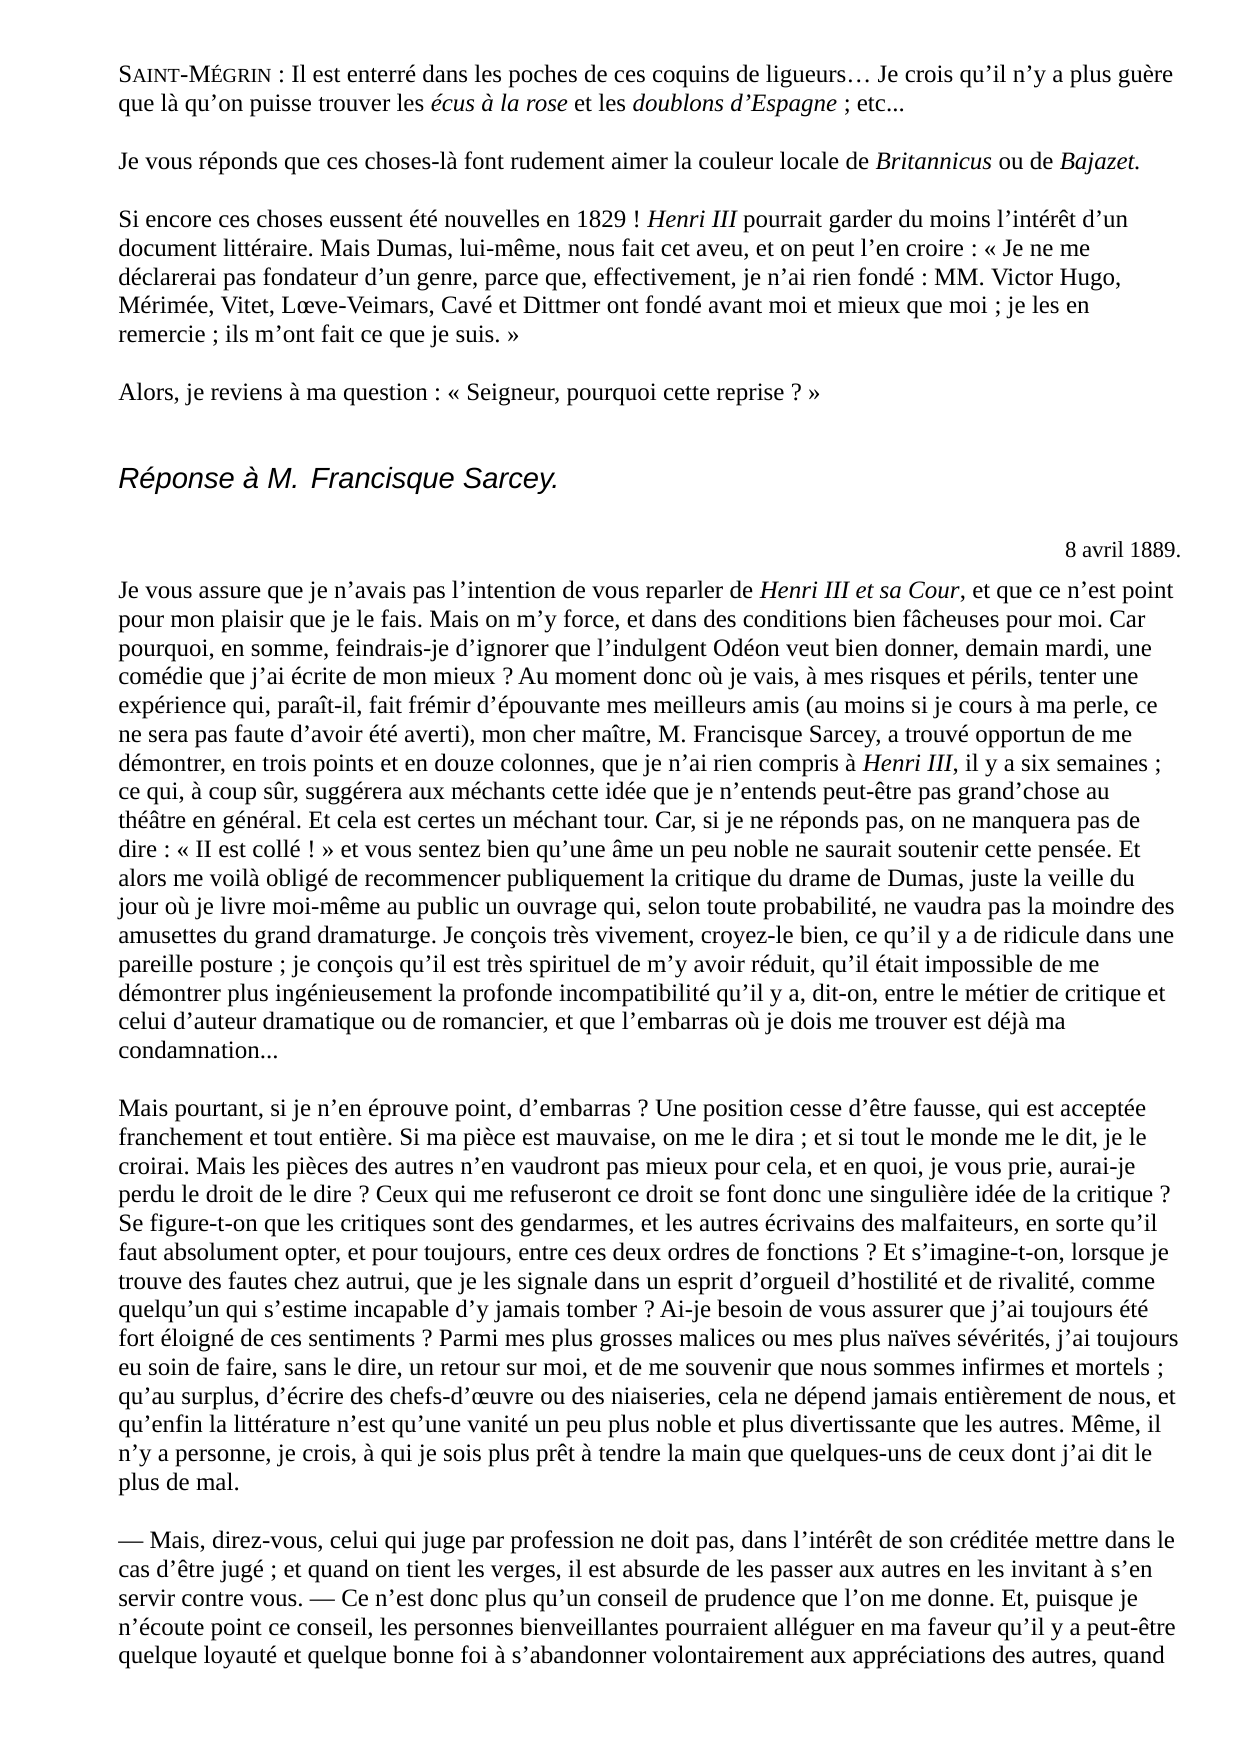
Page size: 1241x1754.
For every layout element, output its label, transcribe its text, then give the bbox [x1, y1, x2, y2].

text — Mais, direz-vous, celui qui juge par profession ne doit pas, dans l’intérêt de son créditée mettre dans le cas d’être jugé ; et quand on tient les verges, il est absurde de les passer aux autres en les invitant à s’en servir contre vous. — Ce n’est donc plus qu’un conseil de prudence que l’on me donne. Et, puisque je n’écoute point ce conseil, les personnes bienveillantes pourraient alléguer en ma faveur qu’il y a peut-être quelque loyauté et quelque bonne foi à s’abandonner volontairement aux appréciations des autres, quand [118, 1525, 1181, 1669]
text Si encore ces choses eussent été nouvelles en 1829 ! Henri III pourrait garder du moins l’intérêt d’un document littéraire. Mais Dumas, lui-même, nous fait cet aveu, et on peut l’en croire : « Je ne me déclarerai pas fondateur d’un genre, parce que, effectivement, je n’ai rien fondé : MM. Victor Hugo, Mérimée, Vitet, Lœve-Veimars, Cavé et Dittmer ont fondé avant moi et mieux que moi ; je les en remercie ; ils m’ont fait ce que je suis. » [118, 204, 1181, 348]
text Je vous assure que je n’avais pas l’intention de vous reparler de Henri III et sa Cour, et que ce n’est point pour mon plaisir que je le fais. Mais on m’y force, et dans des conditions bien fâcheuses pour moi. Car pourquoi, en somme, feindrais-je d’ignorer que l’indulgent Odéon veut bien donner, demain mardi, une comédie que j’ai écrite de mon mieux ? Au moment donc où je vais, à mes risques et périls, tenter une expérience qui, paraît-il, fait frémir d’épouvante mes meilleurs amis (au moins si je cours à ma perle, ce ne sera pas faute d’avoir été averti), mon cher maître, M. Francisque Sarcey, a trouvé opportun de me démontrer, en trois points et en douze colonnes, que je n’ai rien compris à Henri III, il y a six semaines ; ce qui, à coup sûr, suggérera aux méchants cette idée que je n’entends peut-être pas grand’chose au théâtre en général. Et cela est certes un méchant tour. Car, si je ne réponds pas, on ne manquera pas de dire : « II est collé ! » et vous sentez bien qu’une âme un peu noble ne saurait soutenir cette pensée. Et alors me voilà obligé de recommencer publiquement la critique du drame de Dumas, juste la veille du jour où je livre moi-même au public un ouvrage qui, selon toute probabilité, ne vaudra pas la moindre des amusettes du grand dramaturge. Je conçois très vivement, croyez-le bien, ce qu’il y a de ridicule dans une pareille posture ; je conçois qu’il est très spirituel de m’y avoir réduit, qu’il était impossible de me démontrer plus ingénieusement la profonde incompatibilité qu’il y a, dit-on, entre le métier de critique et celui d’auteur dramatique ou de romancier, et que l’embarras où je dois me trouver est déjà ma condamnation... [118, 575, 1181, 1064]
text 8 avril 1889. [118, 536, 1181, 563]
text Je vous réponds que ces choses-là font rudement aimer la couleur locale de Britannicus ou de Bajazet. [118, 146, 1181, 175]
text Saint-Mégrin : Il est enterré dans les poches de ces coquins de ligueurs… Je crois qu’il n’y a plus guère que là qu’on puisse trouver les écus à la rose et les doublons d’Espagne ; etc... [118, 59, 1181, 117]
text Alors, je reviens à ma question : « Seigneur, pourquoi cette reprise ? » [118, 377, 1181, 406]
subtitle Réponse à M. Francisque Sarcey. [118, 461, 1181, 494]
text Mais pourtant, si je n’en éprouve point, d’embarras ? Une position cesse d’être fausse, qui est acceptée franchement et tout entière. Si ma pièce est mauvaise, on me le dira ; et si tout le monde me le dit, je le croirai. Mais les pièces des autres n’en vaudront pas mieux pour cela, et en quoi, je vous prie, aurai-je perdu le droit de le dire ? Ceux qui me refuseront ce droit se font donc une singulière idée de la critique ? Se figure-t-on que les critiques sont des gendarmes, et les autres écrivains des malfaiteurs, en sorte qu’il faut absolument opter, et pour toujours, entre ces deux ordres de fonctions ? Et s’imagine-t-on, lorsque je trouve des fautes chez autrui, que je les signale dans un esprit d’orgueil d’hostilité et de rivalité, comme quelqu’un qui s’estime incapable d’y jamais tomber ? Ai-je besoin de vous assurer que j’ai toujours été fort éloigné de ces sentiments ? Parmi mes plus grosses malices ou mes plus naïves sévérités, j’ai toujours eu soin de faire, sans le dire, un retour sur moi, et de me souvenir que nous sommes infirmes et mortels ; qu’au surplus, d’écrire des chefs-d’œuvre ou des niaiseries, cela ne dépend jamais entièrement de nous, et qu’enfin la littérature n’est qu’une vanité un peu plus noble et plus divertissante que les autres. Même, il n’y a personne, je crois, à qui je sois plus prêt à tendre la main que quelques-uns de ceux dont j’ai dit le plus de mal. [118, 1093, 1181, 1496]
